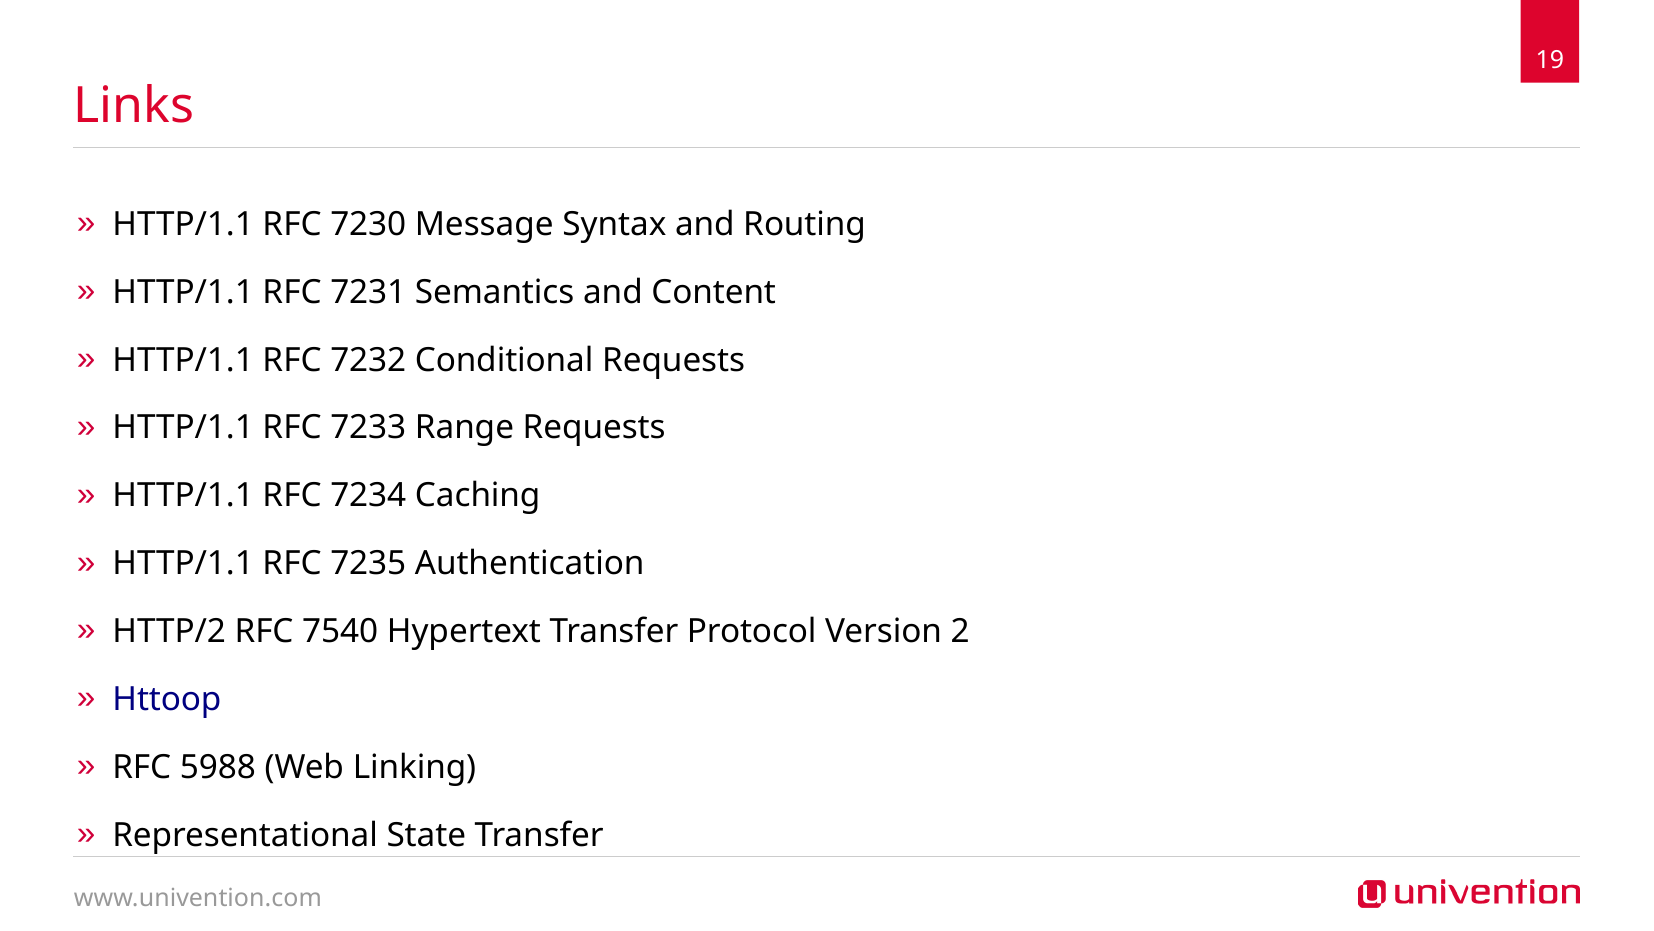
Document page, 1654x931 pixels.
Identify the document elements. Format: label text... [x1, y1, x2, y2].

picture [1358, 879, 1580, 908]
list HTTP/1.1 RFC 7230 Message Syntax and Routing HTTP/1.1 RFC 7231 Semantics and Content HTTP/1.1 RFC 7232 Conditional Requests HTTP/1.1 RFC 7233 Range Requests HTTP/1.1 RFC 7234 Caching HTTP/1.1 RFC 7235 Authentication HTTP/2 RFC 7540 Hypertext Transfer Protocol Version 2 Httoop RFC 5988 (Web Linking) Representational State Transfer [59, 177, 1565, 768]
title Links [73, 59, 1580, 148]
